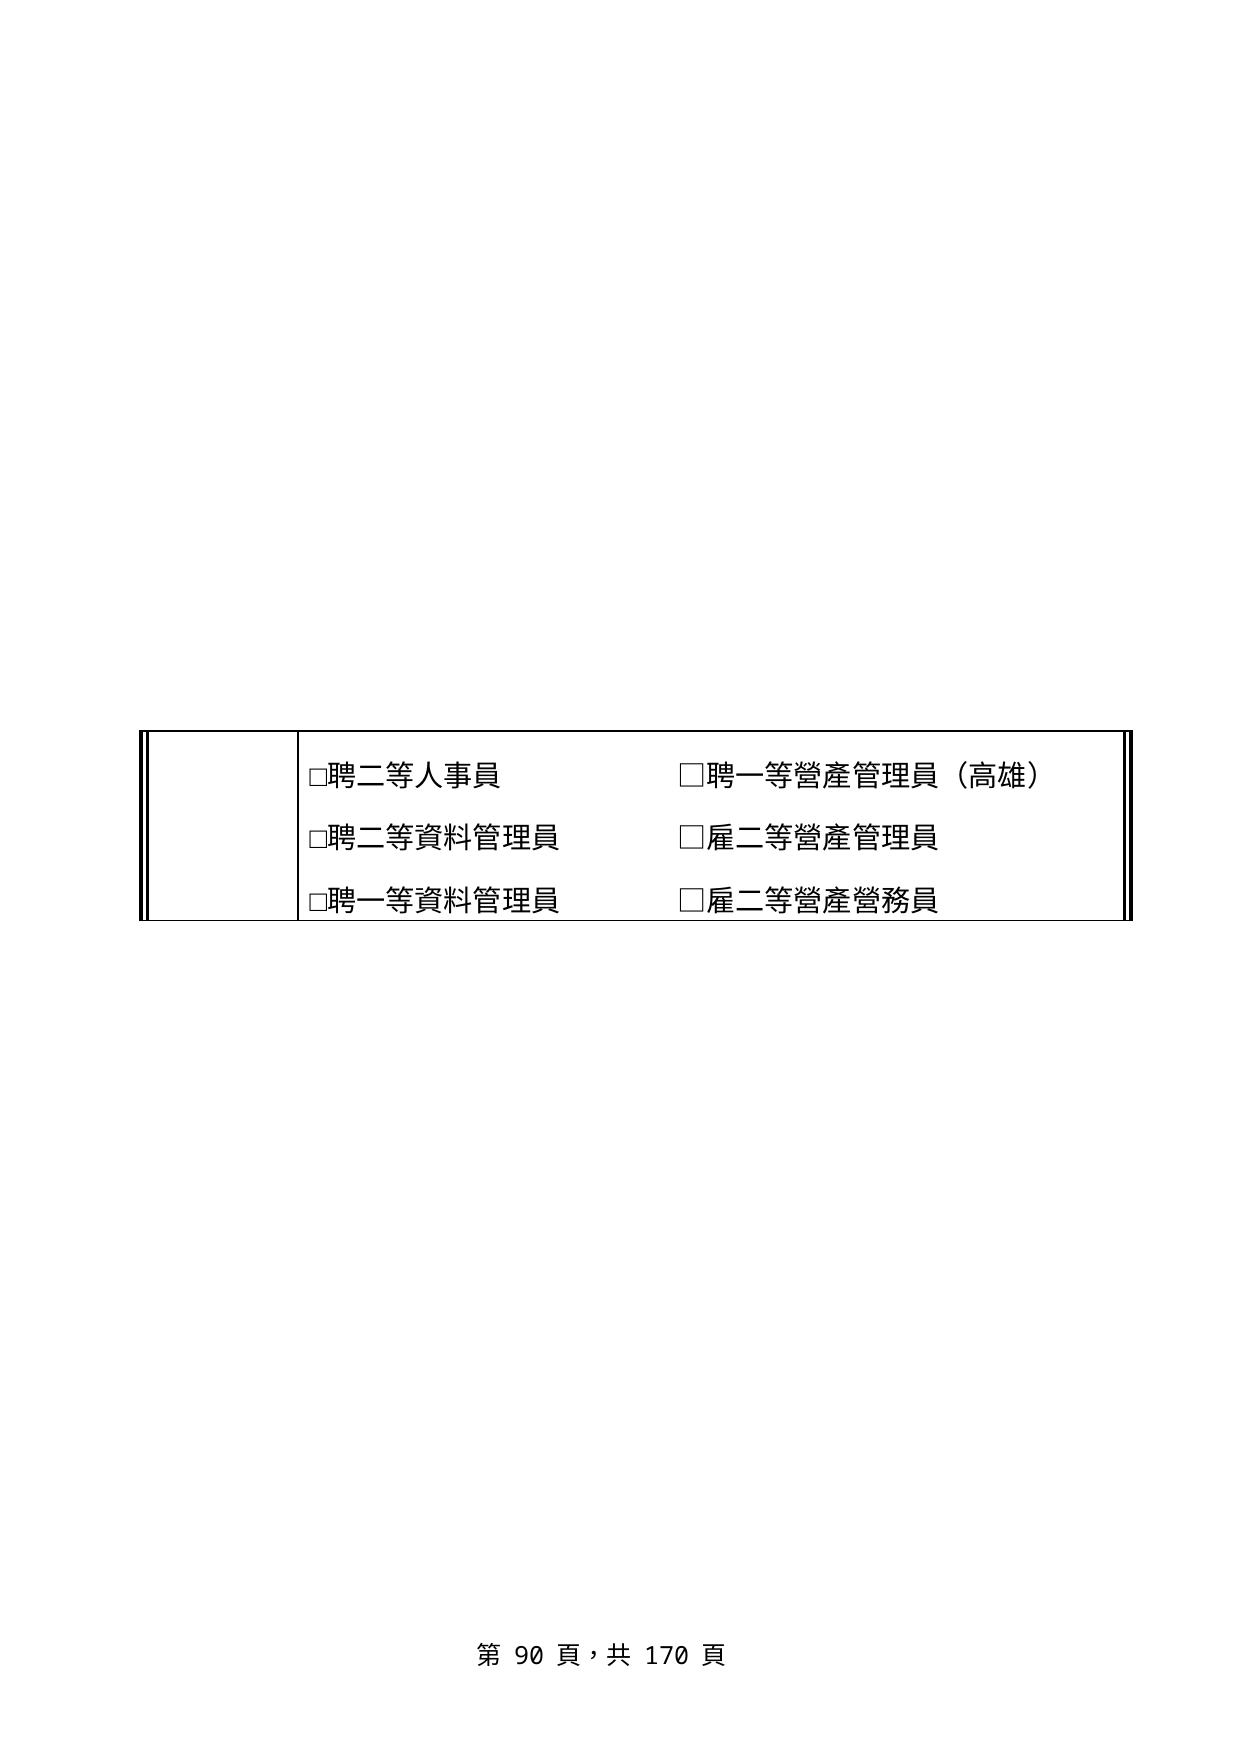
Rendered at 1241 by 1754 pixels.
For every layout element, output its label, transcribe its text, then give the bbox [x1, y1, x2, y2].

table_cell [149, 732, 297, 919]
table_cell □聘二等人事員 □聘一等營產管理員（高雄） □聘二等資料管理員 □雇二等營產管理員 □聘一等資料管理員 □雇二等營產營務員 [299, 732, 1123, 919]
